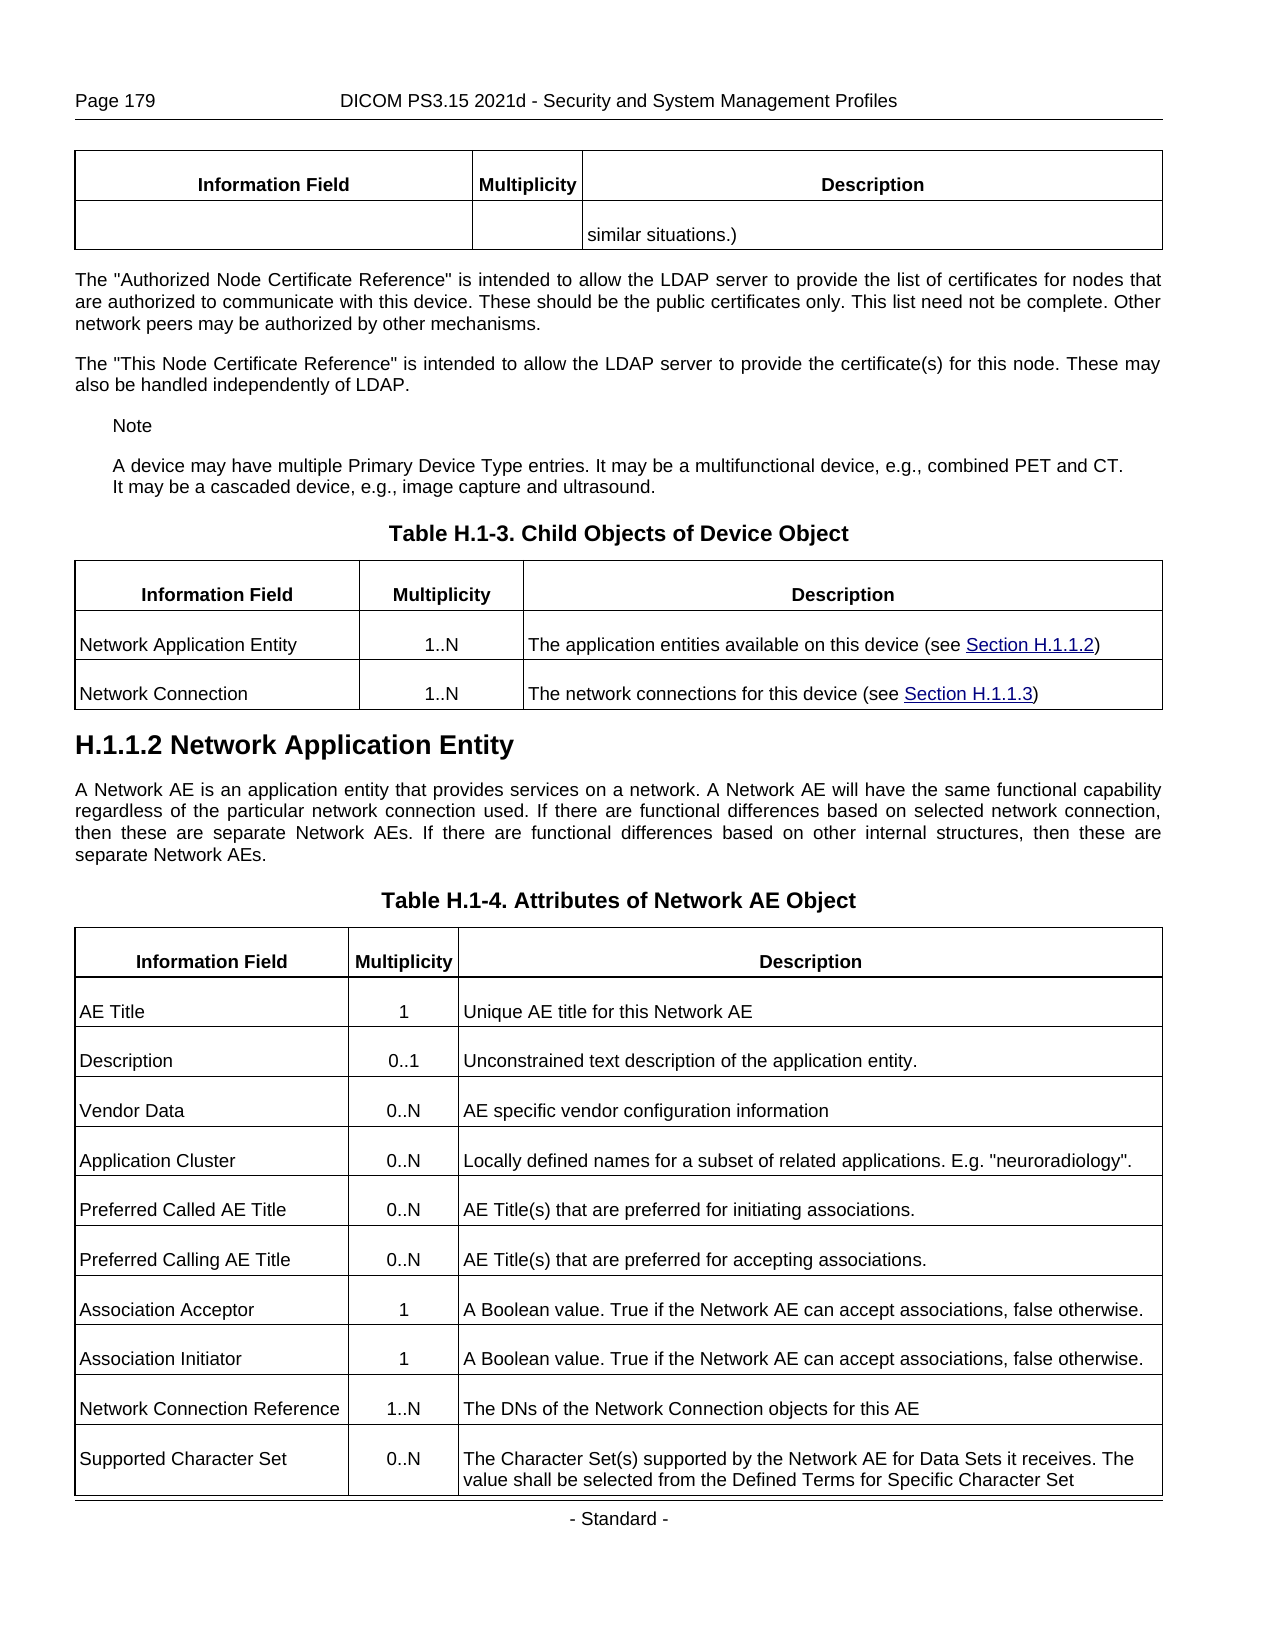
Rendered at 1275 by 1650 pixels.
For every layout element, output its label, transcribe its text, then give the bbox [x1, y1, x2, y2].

table_cell Network Connection [76, 660, 359, 709]
table_header Information Field [76, 561, 359, 609]
table_cell 0..N [349, 1077, 458, 1126]
table_cell The network connections for this device (see Section H.1.1.3) [524, 660, 1162, 709]
table_cell 0..N [349, 1425, 458, 1495]
table_cell 1..N [360, 611, 523, 659]
table_cell similar situations.) [583, 201, 1162, 249]
text Table H.1-3. Child Objects of Device Object [75, 520, 1162, 546]
table_cell 1 [349, 1325, 458, 1374]
table_cell Network Application Entity [76, 611, 359, 659]
table_cell 0..N [349, 1226, 458, 1274]
table_header Multiplicity [360, 561, 523, 609]
table_header Multiplicity [473, 151, 582, 200]
table_cell Preferred Called AE Title [76, 1176, 348, 1225]
table_header Description [583, 151, 1162, 200]
table_cell 1..N [349, 1375, 458, 1424]
table_header Information Field [76, 151, 472, 200]
table_header Description [524, 561, 1162, 609]
table_cell 1 [349, 1276, 458, 1324]
table_cell Vendor Data [76, 1077, 348, 1126]
table_cell AE Title [76, 978, 348, 1026]
table_cell Locally defined names for a subset of related applications. E.g. "neuroradiology". [459, 1127, 1162, 1175]
table_cell Supported Character Set [76, 1425, 348, 1495]
table_cell Association Initiator [76, 1325, 348, 1374]
table_cell [473, 201, 582, 249]
table_cell The application entities available on this device (see Section H.1.1.2) [524, 611, 1162, 659]
table_cell Association Acceptor [76, 1276, 348, 1324]
table_cell A Boolean value. True if the Network AE can accept associations, false otherwise. [459, 1276, 1162, 1324]
text A device may have multiple Primary Device Type entries. It may be a multifunctional device, e.g., combined PET and CT. It may be a cascaded device, e.g., image capture and ultrasound. [112, 455, 1125, 498]
text Table H.1-4. Attributes of Network AE Object [75, 887, 1162, 913]
table_cell [76, 201, 472, 249]
table_cell Unconstrained text description of the application entity. [459, 1027, 1162, 1076]
table_cell AE Title(s) that are preferred for initiating associations. [459, 1176, 1162, 1225]
table_cell 1..N [360, 660, 523, 709]
table_cell 1 [349, 978, 458, 1026]
text A Network AE is an application entity that provides services on a network. A Network AE will have the same functional capability regardless of the particular network connection used. If there are functional differences based on selected network connection, then these are separate Network AEs. If there are functional differences based on other internal structures, then these are separate Network AEs. [75, 779, 1162, 865]
table_cell A Boolean value. True if the Network AE can accept associations, false otherwise. [459, 1325, 1162, 1374]
table_cell Application Cluster [76, 1127, 348, 1175]
table_cell 0..N [349, 1176, 458, 1225]
table_cell Network Connection Reference [76, 1375, 348, 1424]
text Note [112, 414, 1125, 436]
table_cell The DNs of the Network Connection objects for this AE [459, 1375, 1162, 1424]
table_cell Unique AE title for this Network AE [459, 978, 1162, 1026]
table_cell Preferred Calling AE Title [76, 1226, 348, 1274]
table_cell AE Title(s) that are preferred for accepting associations. [459, 1226, 1162, 1274]
text The "This Node Certificate Reference" is intended to allow the LDAP server to provide the certificate(s) for this node. These may also be handled independently of LDAP. [75, 353, 1162, 396]
table_cell 0..1 [349, 1027, 458, 1076]
table_header Description [459, 928, 1162, 976]
text The "Authorized Node Certificate Reference" is intended to allow the LDAP server to provide the list of certificates for nodes that are authorized to communicate with this device. These should be the public certificates only. This list need not be complete. Other network peers may be authorized by other mechanisms. [75, 269, 1162, 334]
table_cell 0..N [349, 1127, 458, 1175]
table_header Information Field [76, 928, 348, 976]
table_cell AE specific vendor configuration information [459, 1077, 1162, 1126]
text H.1.1.2 Network Application Entity [75, 729, 1162, 760]
table_header Multiplicity [349, 928, 458, 976]
table_cell The Character Set(s) supported by the Network AE for Data Sets it receives. The value shall be selected from the Defined Terms for Specific Character Set [459, 1425, 1162, 1495]
table_cell Description [76, 1027, 348, 1076]
